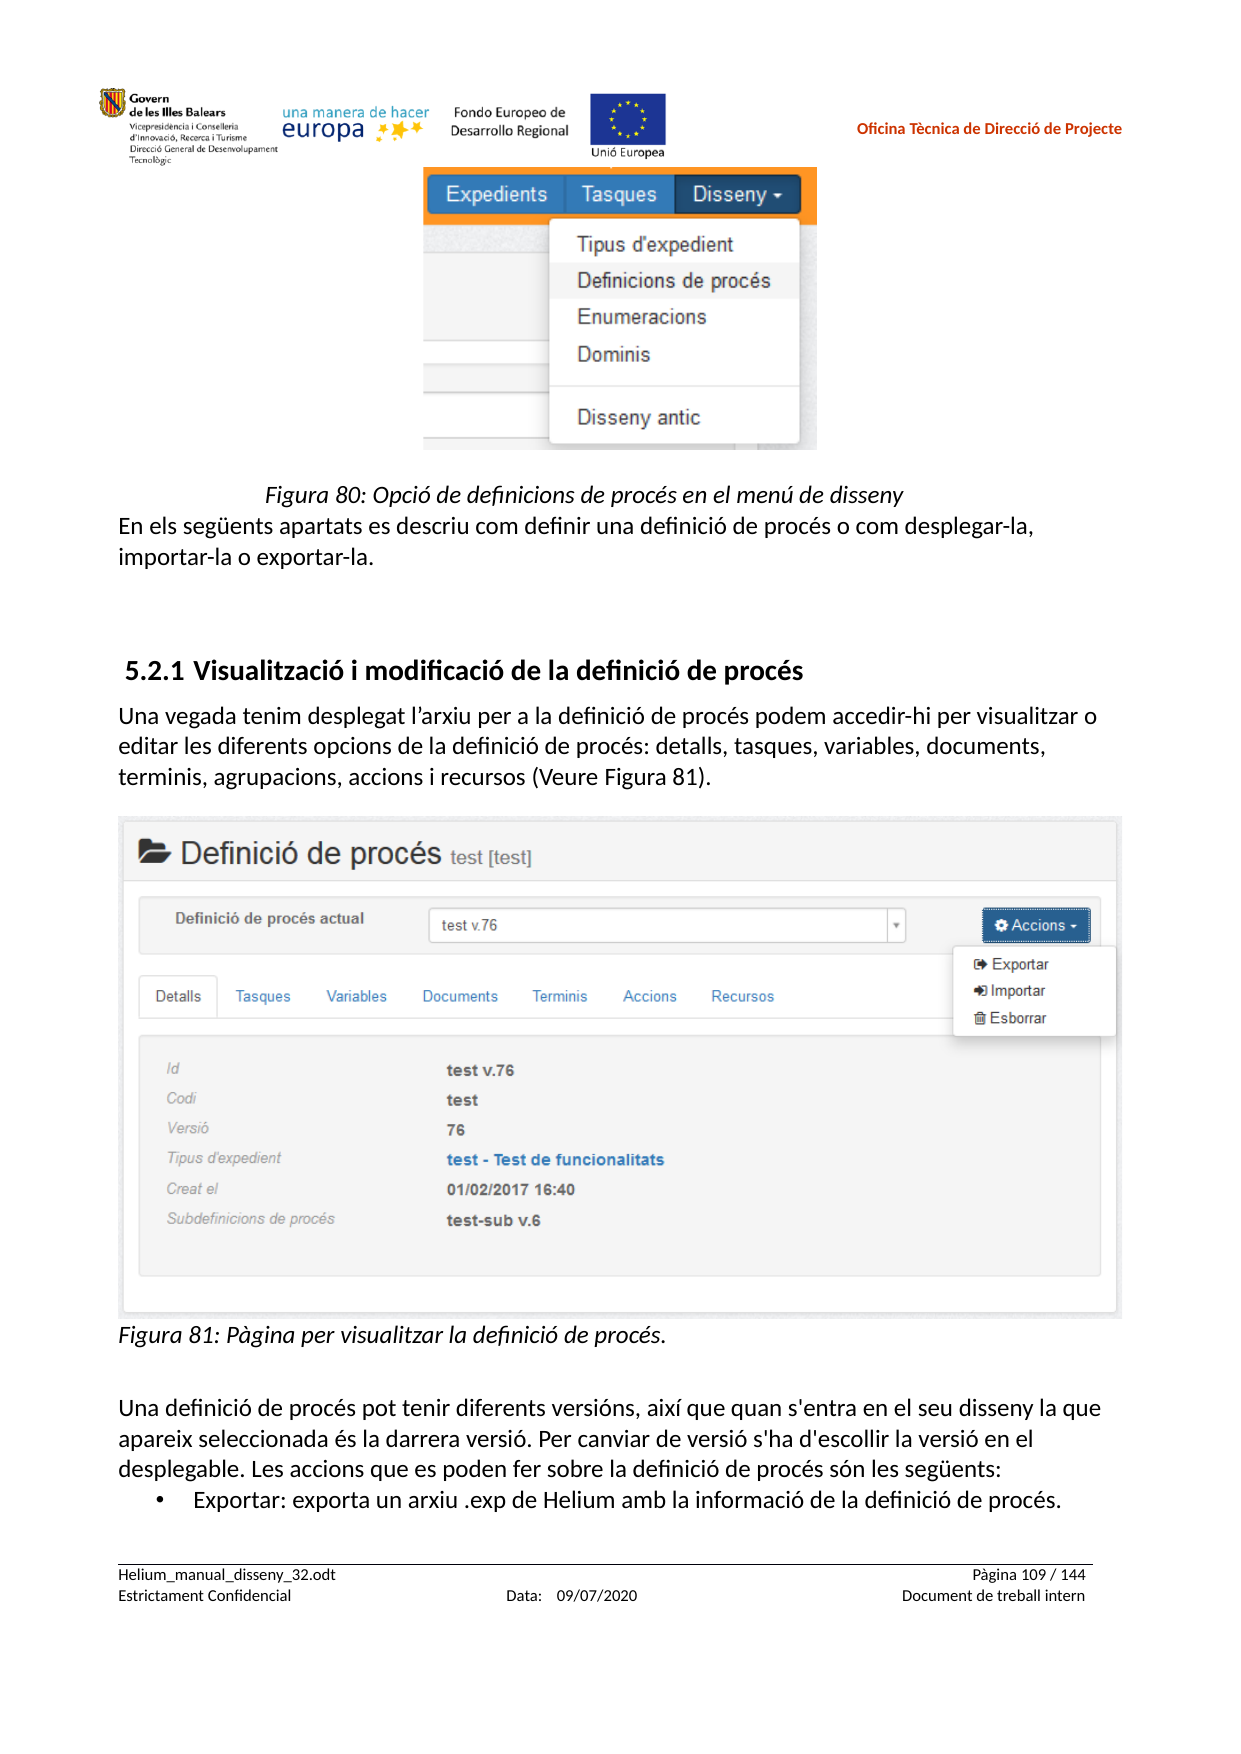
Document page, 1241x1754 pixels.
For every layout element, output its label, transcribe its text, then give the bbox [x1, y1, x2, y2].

picture [99, 87, 668, 166]
text Figura 81: Pàgina per visualitzar la definició de procés. [118, 1319, 1122, 1349]
text Una vegada tenim desplegat l’arxiu per a la definició de procés podem accedir-hi per visualitzar o editar les diferents opcions de la definició de procés: detalls, tasques, variables, documents, terminis, agrupacions, accions i recursos (Veure Figura 81). [118, 700, 1122, 791]
picture [423, 167, 817, 450]
list Exportar: exporta un arxiu .exp de Helium amb la informació de la definició de procés. [156, 1484, 1122, 1514]
picture [118, 816, 1123, 1319]
text En els següents apartats es descriu com definir una definició de procés o com desplegar-la, importar-la o exportar-la. [118, 450, 1122, 571]
text Una definició de procés pot tenir diferents versións, així que quan s'entra en el seu disseny la que apareix seleccionada és la darrera versió. Per canviar de versió s'ha d'escollir la versió en el desplegable. Les accions que es poden fer sobre la definició de procés són les següents: [118, 1392, 1122, 1484]
subtitle Visualització i modificació de la definició de procés [118, 652, 1122, 687]
text Figura 80: Opció de definicions de procés en el menú de disseny [265, 450, 975, 510]
